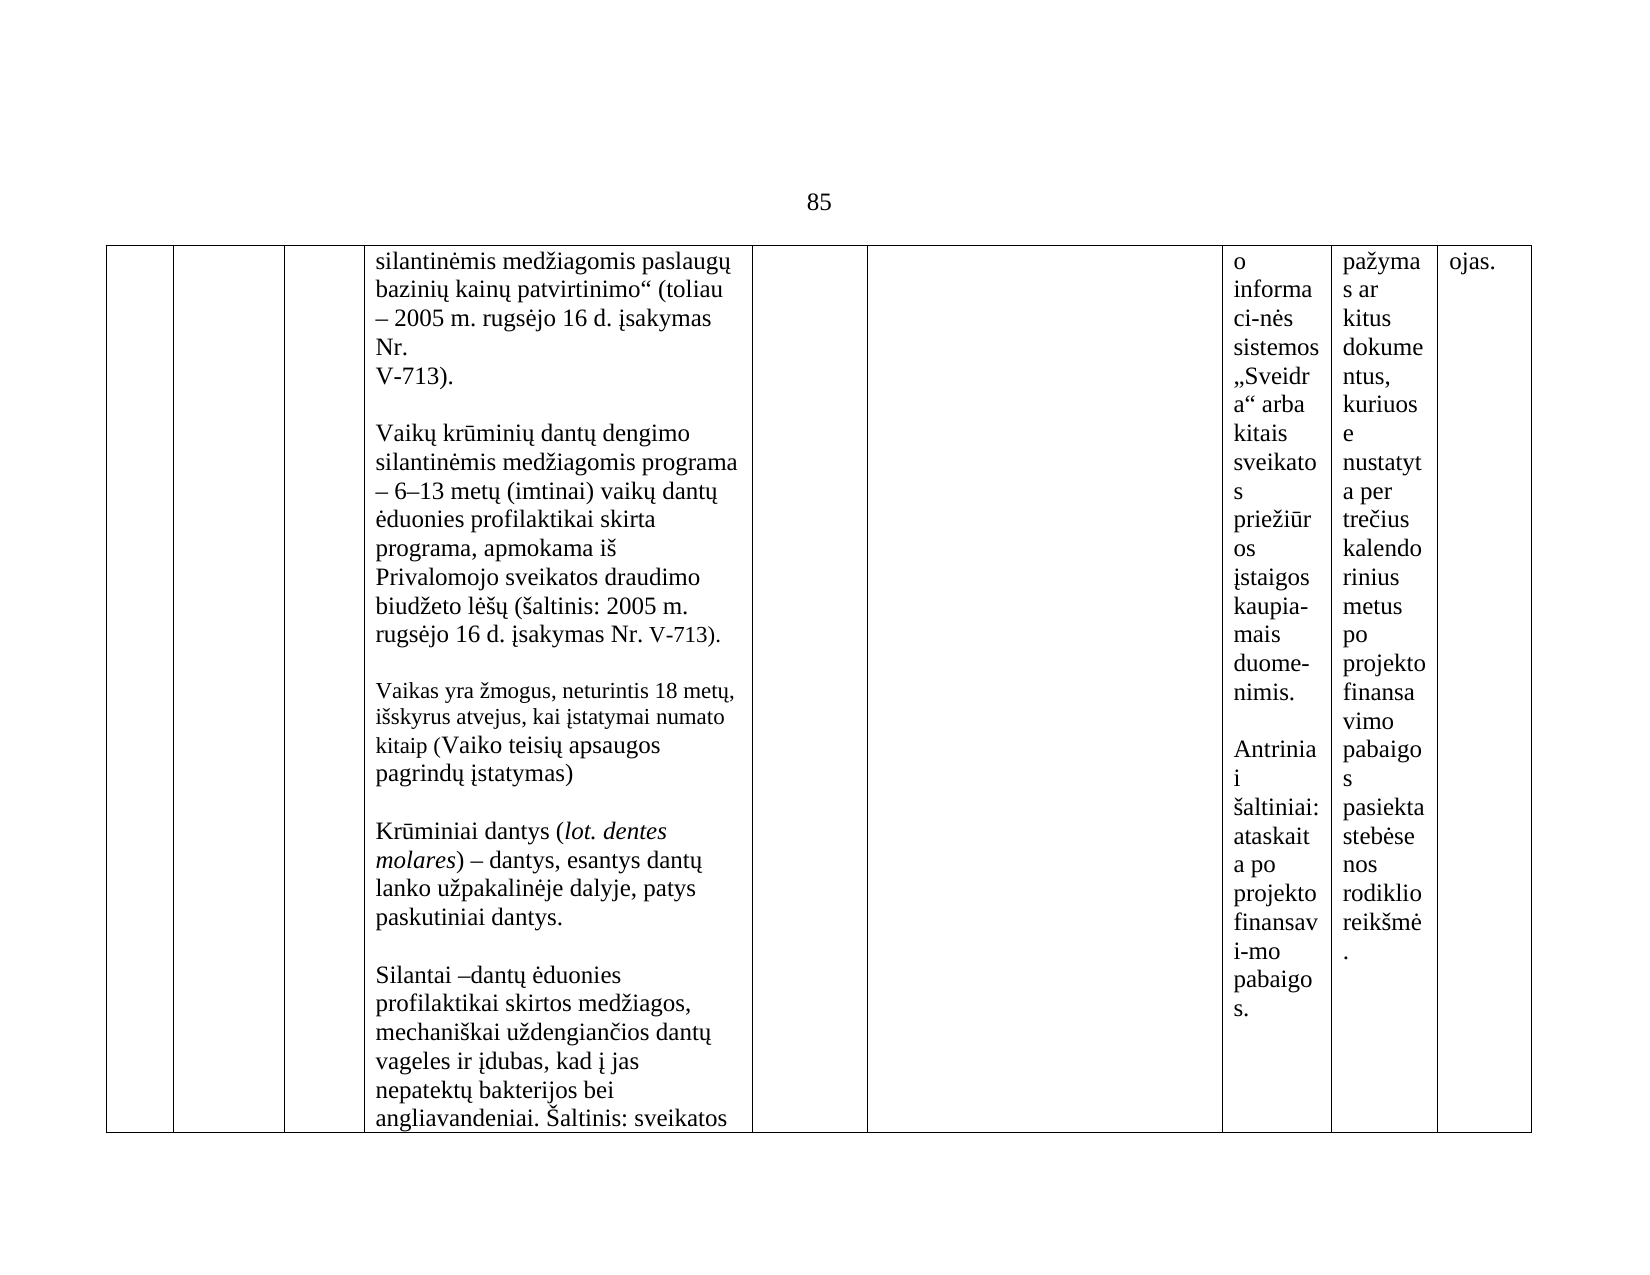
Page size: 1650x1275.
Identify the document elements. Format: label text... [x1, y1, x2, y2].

table_cell [868, 246, 1222, 1132]
table_cell pažymas ar kitus dokumentus, kuriuose nustatyta per trečius kalendorinius metus po projekto finansavimo pabaigos pasiekta stebėsenos rodiklio reikšmė. [1332, 246, 1437, 1132]
table_cell [174, 246, 284, 1132]
table_cell ojas. [1438, 246, 1531, 1132]
table_cell silantinėmis medžiagomis paslaugų bazinių kainų patvirtinimo“ (toliau – 2005 m. rugsėjo 16 d. įsakymas Nr. V-713). Vaikų krūminių dantų dengimo silantinėmis medžiagomis programa – 6–13 metų (imtinai) vaikų dantų ėduonies profilaktikai skirta programa, apmokama iš Privalomojo sveikatos draudimo biudžeto lėšų (šaltinis: 2005 m. rugsėjo 16 d. įsakymas Nr. V-713). Vaikas yra žmogus, neturintis 18 metų, išskyrus atvejus, kai įstatymai numato kitaip (Vaiko teisių apsaugos pagrindų įstatymas) Krūminiai dantys (lot. dentes molares) – dantys, esantys dantų lanko užpakalinėje dalyje, patys paskutiniai dantys. Silantai –dantų ėduonies profilaktikai skirtos medžiagos, mechaniškai uždengiančios dantų vageles ir įdubas, kad į jas nepatektų bakterijos bei angliavandeniai. Šaltinis: sveikatos [365, 246, 752, 1132]
table_cell [285, 246, 364, 1132]
table_cell [107, 246, 173, 1132]
table_cell o informaci-nės sistemos „Sveidra“ arba kitais sveikatos priežiūros įstaigos kaupia-mais duome-nimis. Antriniai šaltiniai: ataskaita po projekto finansavi-mo pabaigos. [1223, 246, 1331, 1132]
table_cell [753, 246, 867, 1132]
